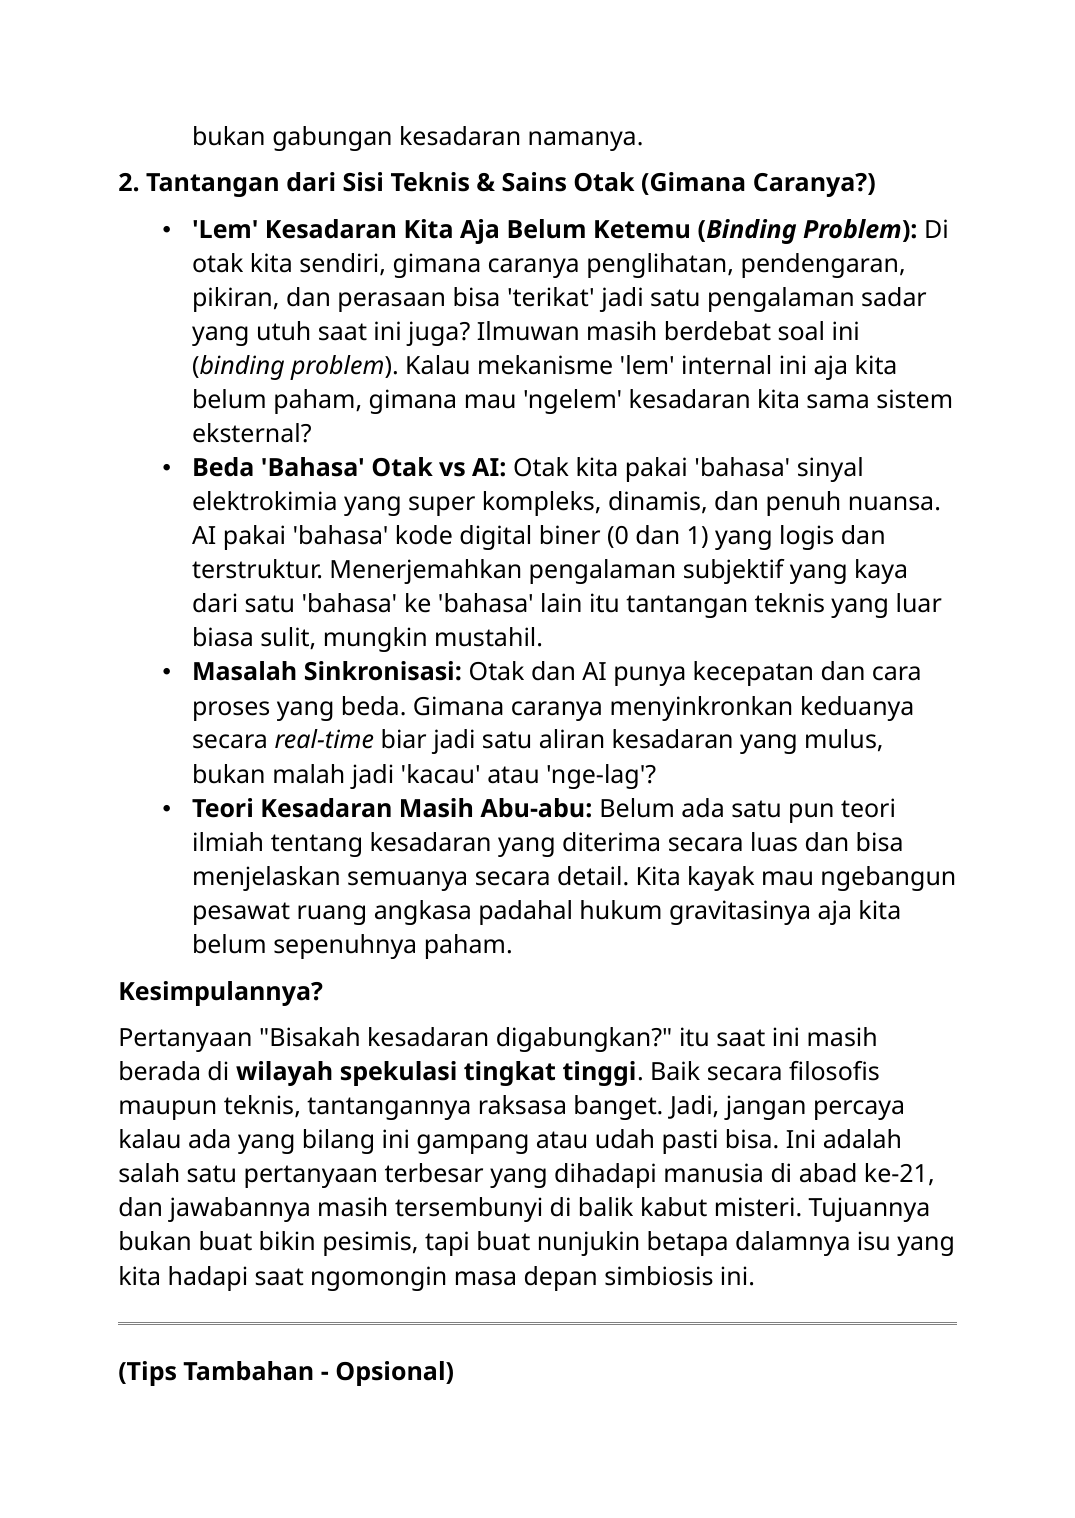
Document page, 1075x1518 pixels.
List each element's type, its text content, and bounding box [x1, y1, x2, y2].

list bukan gabungan kesadaran namanya. [162, 118, 957, 152]
text Pertanyaan "Bisakah kesadaran digabungkan?" itu saat ini masih berada di wilayah spekulasi tingkat tinggi. Baik secara filosofis maupun teknis, tantangannya raksasa banget. Jadi, jangan percaya kalau ada yang bilang ini gampang atau udah pasti bisa. Ini adalah salah satu pertanyaan terbesar yang dihadapi manusia di abad ke-21, dan jawabannya masih tersembunyi di balik kabut misteri. Tujuannya bukan buat bikin pesimis, tapi buat nunjukin betapa dalamnya isu yang kita hadapi saat ngomongin masa depan simbiosis ini. [118, 1020, 957, 1292]
text 2. Tantangan dari Sisi Teknis & Sains Otak (Gimana Caranya?) [118, 165, 957, 199]
list 'Lem' Kesadaran Kita Aja Belum Ketemu (Binding Problem): Di otak kita sendiri, gimana caranya penglihatan, pendengaran, pikiran, dan perasaan bisa 'terikat' jadi satu pengalaman sadar yang utuh saat ini juga? Ilmuwan masih berdebat soal ini (binding problem). Kalau mekanisme 'lem' internal ini aja kita belum paham, gimana mau 'ngelem' kesadaran kita sama sistem eksternal? [162, 211, 957, 450]
text Kesimpulannya? [118, 973, 957, 1007]
text (Tips Tambahan - Opsional) [118, 1353, 957, 1388]
list Masalah Sinkronisasi: Otak dan AI punya kecepatan dan cara proses yang beda. Gimana caranya menyinkronkan keduanya secara real-time biar jadi satu aliran kesadaran yang mulus, bukan malah jadi 'kacau' atau 'nge-lag'? [162, 654, 957, 790]
list Beda 'Bahasa' Otak vs AI: Otak kita pakai 'bahasa' sinyal elektrokimia yang super kompleks, dinamis, dan penuh nuansa. AI pakai 'bahasa' kode digital biner (0 dan 1) yang logis dan terstruktur. Menerjemahkan pengalaman subjektif yang kaya dari satu 'bahasa' ke 'bahasa' lain itu tantangan teknis yang luar biasa sulit, mungkin mustahil. [162, 450, 957, 654]
list Teori Kesadaran Masih Abu-abu: Belum ada satu pun teori ilmiah tentang kesadaran yang diterima secara luas dan bisa menjelaskan semuanya secara detail. Kita kayak mau ngebangun pesawat ruang angkasa padahal hukum gravitasinya aja kita belum sepenuhnya paham. [162, 790, 957, 961]
